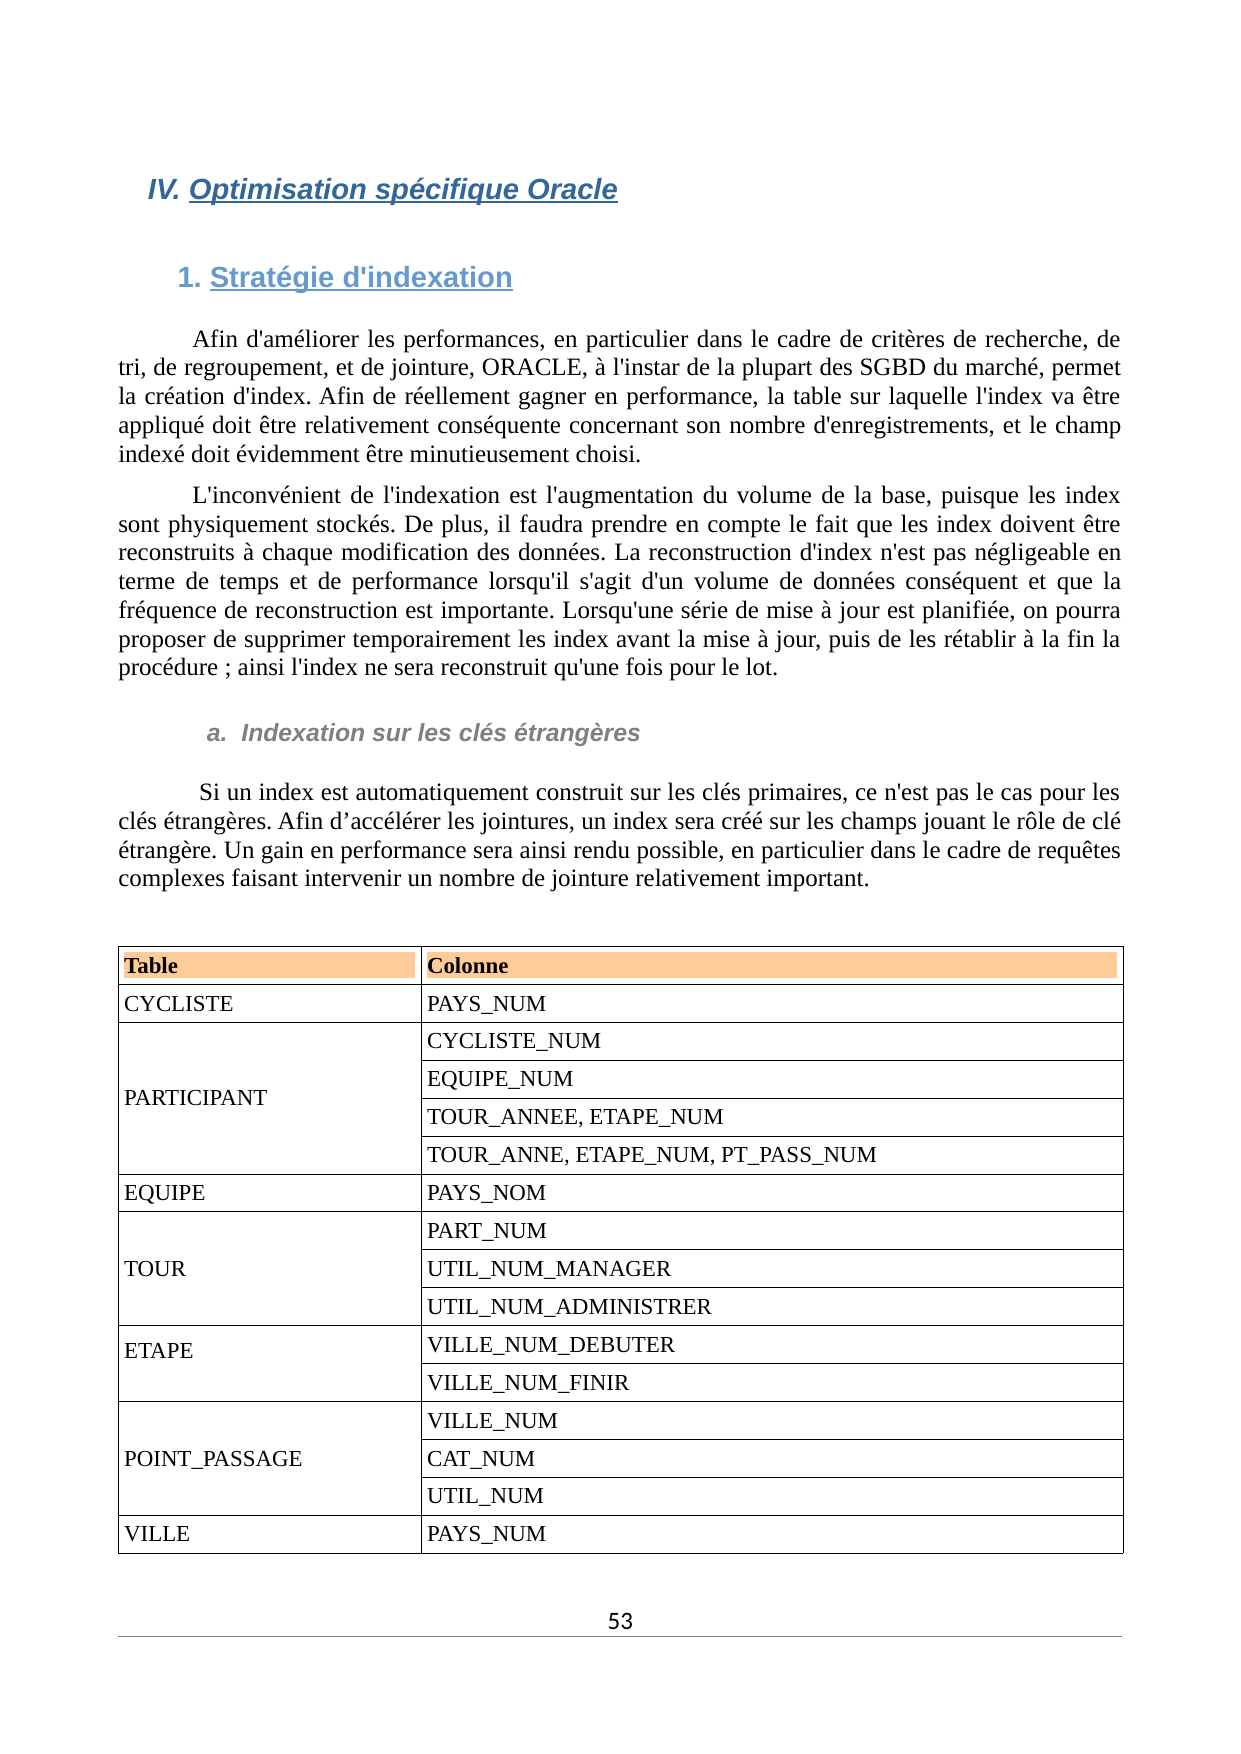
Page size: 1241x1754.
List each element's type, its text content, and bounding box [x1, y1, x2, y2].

table_cell TOUR_ANNEE, ETAPE_NUM [422, 1099, 1123, 1136]
table_cell PAYS_NUM [422, 985, 1123, 1022]
text Afin d'améliorer les performances, en particulier dans le cadre de critères de recherche, de tri, de regroupement, et de jointure, ORACLE, à l'instar de la plupart des SGBD du marché, permet la création d'index. Afin de réellement gagner en performance, la table sur laquelle l'index va être appliqué doit être relativement conséquente concernant son nombre d'enregistrements, et le champ indexé doit évidemment être minutieusement choisi. [118, 324, 1122, 467]
table_cell UTIL_NUM [422, 1478, 1123, 1515]
table_cell EQUIPE [119, 1175, 421, 1211]
subtitle Stratégie d'indexation [177, 260, 1122, 294]
table_cell PART_NUM [422, 1212, 1123, 1249]
table_cell CYCLISTE [119, 985, 421, 1022]
table_cell CAT_NUM [422, 1440, 1123, 1477]
table_cell VILLE_NUM [422, 1402, 1123, 1439]
subtitle Indexation sur les clés étrangères [207, 718, 1122, 747]
table_cell CYCLISTE_NUM [422, 1023, 1123, 1060]
table_header Table [119, 947, 421, 984]
table_cell PAYS_NUM [422, 1516, 1123, 1553]
table_cell TOUR_ANNE, ETAPE_NUM, PT_PASS_NUM [422, 1137, 1123, 1173]
table_cell VILLE_NUM_DEBUTER [422, 1326, 1123, 1363]
table_cell TOUR [119, 1212, 421, 1325]
table_cell EQUIPE_NUM [422, 1061, 1123, 1098]
table_cell PARTICIPANT [119, 1023, 421, 1173]
table_header Colonne [422, 947, 1123, 984]
table_cell UTIL_NUM_MANAGER [422, 1250, 1123, 1287]
text Si un index est automatiquement construit sur les clés primaires, ce n'est pas le cas pour les clés étrangères. Afin d’accélérer les jointures, un index sera créé sur les champs jouant le rôle de clé étrangère. Un gain en performance sera ainsi rendu possible, en particulier dans le cadre de requêtes complexes faisant intervenir un nombre de jointure relativement important. [118, 777, 1122, 892]
table_cell UTIL_NUM_ADMINISTRER [422, 1288, 1123, 1325]
subtitle Optimisation spécifique Oracle [148, 172, 1122, 205]
table_cell POINT_PASSAGE [119, 1402, 421, 1515]
table_cell VILLE [119, 1516, 421, 1553]
table_cell ETAPE [119, 1326, 421, 1401]
text L'inconvénient de l'indexation est l'augmentation du volume de la base, puisque les index sont physiquement stockés. De plus, il faudra prendre en compte le fait que les index doivent être reconstruits à chaque modification des données. La reconstruction d'index n'est pas négligeable en terme de temps et de performance lorsqu'il s'agit d'un volume de données conséquent et que la fréquence de reconstruction est importante. Lorsqu'une série de mise à jour est planifiée, on pourra proposer de supprimer temporairement les index avant la mise à jour, puis de les rétablir à la fin la procédure ; ainsi l'index ne sera reconstruit qu'une fois pour le lot. [118, 480, 1122, 681]
table_cell VILLE_NUM_FINIR [422, 1364, 1123, 1401]
table_cell PAYS_NOM [422, 1175, 1123, 1211]
